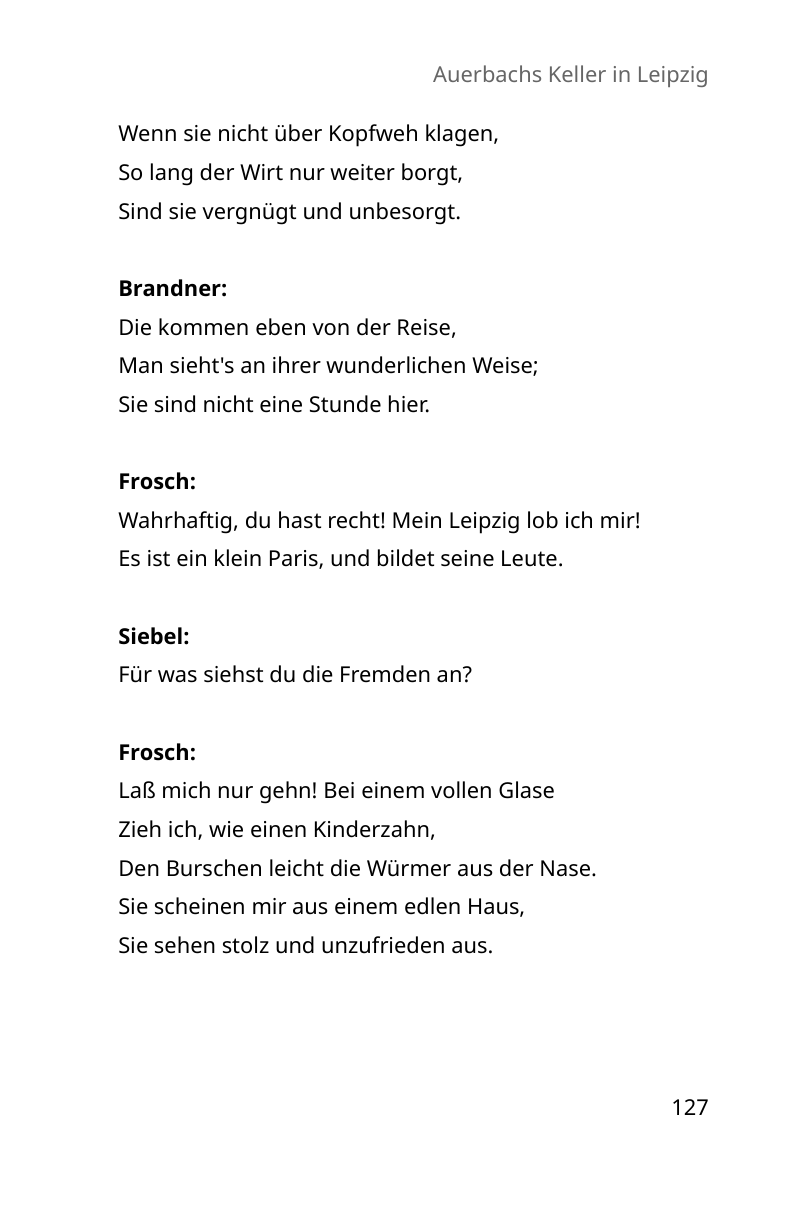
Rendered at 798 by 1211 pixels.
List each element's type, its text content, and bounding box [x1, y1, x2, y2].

text Frosch: Wahrhaftig, du hast recht! Mein Leipzig lob ich mir! Es ist ein klein Paris, und bildet seine Leute. [118, 445, 709, 573]
text Wenn sie nicht über Kopfweh klagen, So lang der Wirt nur weiter borgt, Sind sie vergnügt und unbesorgt. [118, 118, 709, 225]
text Frosch: Laß mich nur gehn! Bei einem vollen Glase Zieh ich, wie einen Kinderzahn, Den Burschen leicht die Würmer aus der Nase. Sie scheinen mir aus einem edlen Haus, Sie sehen stolz und unzufrieden aus. [118, 716, 709, 960]
text Siebel: Für was siehst du die Fremden an? [118, 600, 709, 689]
text Brandner: Die kommen eben von der Reise, Man sieht's an ihrer wunderlichen Weise; Sie sind nicht eine Stunde hier. [118, 252, 709, 419]
